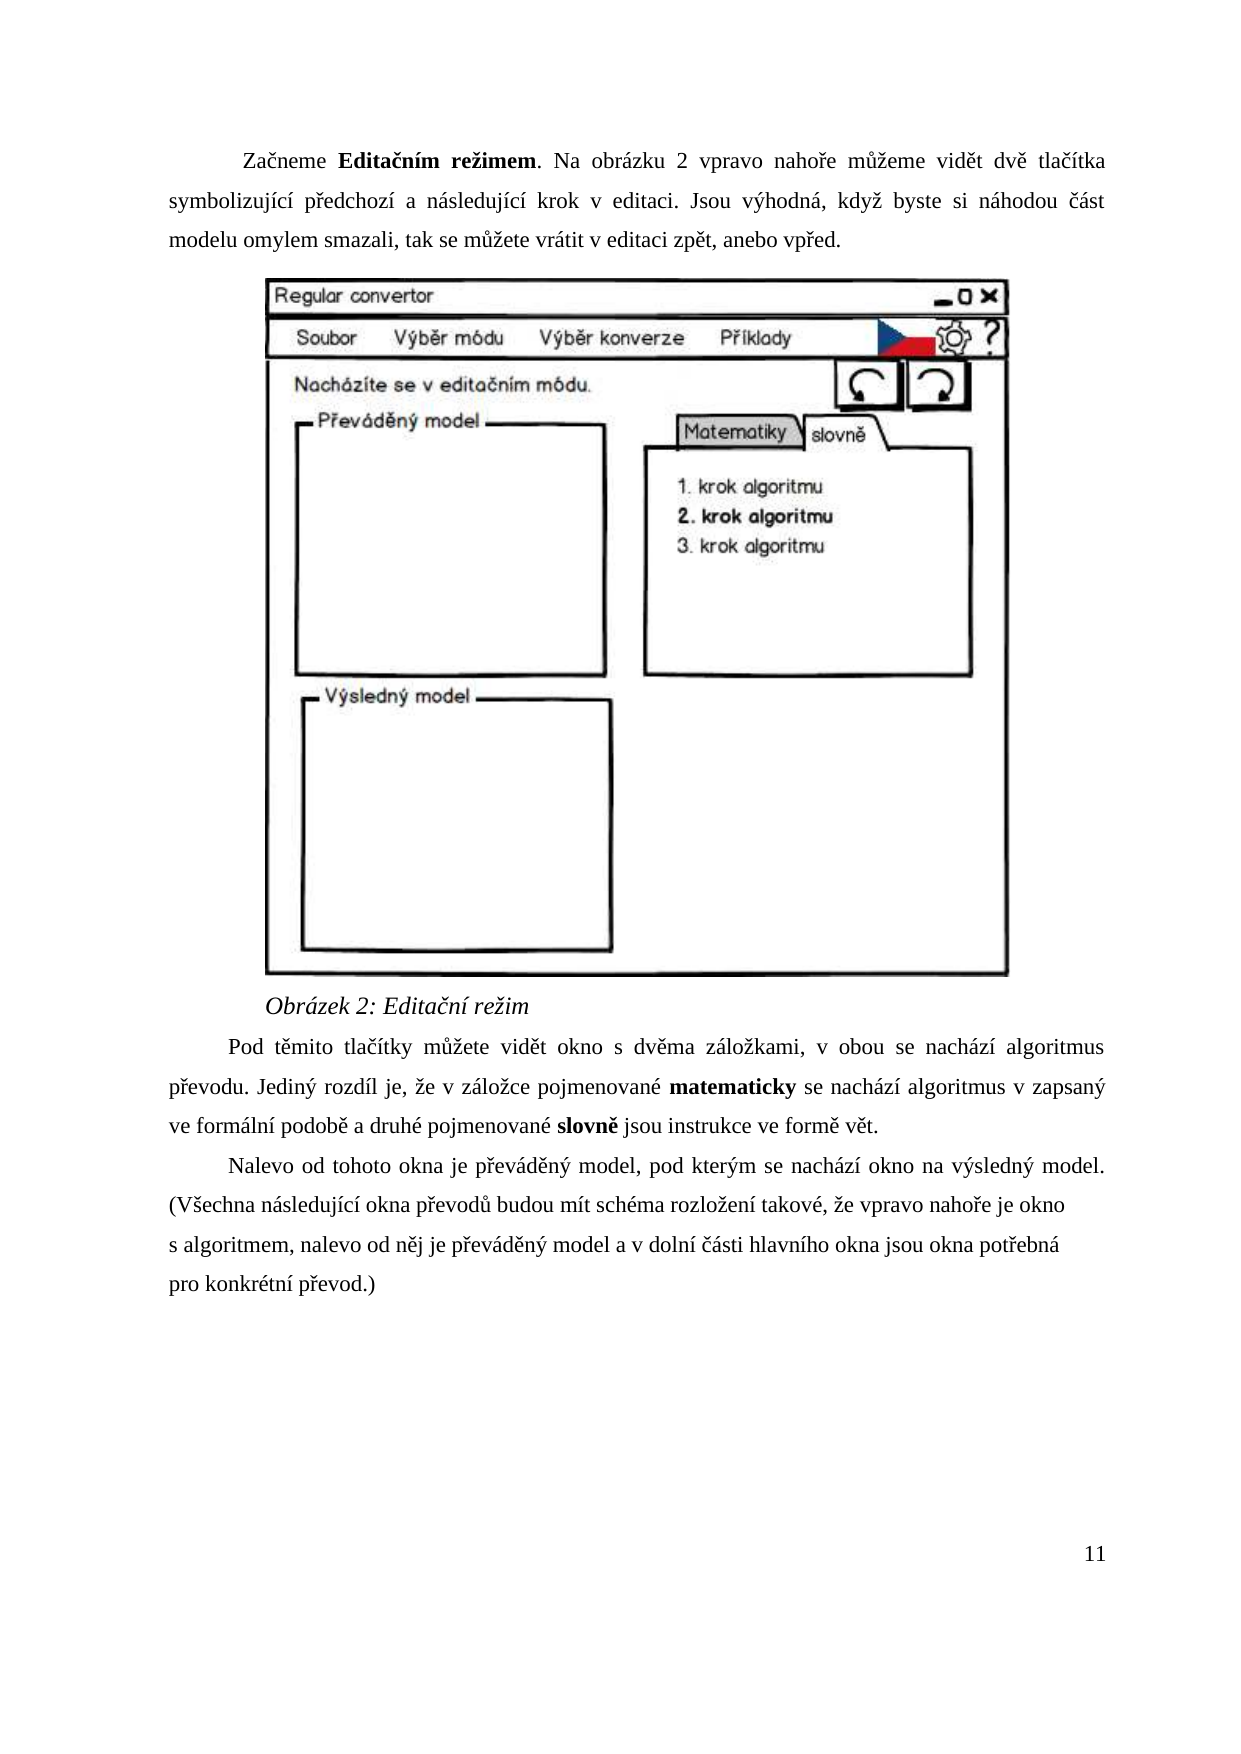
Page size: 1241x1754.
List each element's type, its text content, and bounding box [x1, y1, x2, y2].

text pro konkrétní převod.) [169, 1270, 1106, 1297]
text Pod těmito tlačítky můžete vidět okno s dvěma záložkami, v obou se nachází algoritmus převodu. Jediný rozdíl je, že v záložce pojmenované matematicky se nachází algoritmus v zapsaný ve formální podobě a druhé pojmenované slovně jsou instrukce ve formě vět. [169, 266, 1106, 1139]
text Nalevo od tohoto okna je převáděný model, pod kterým se nachází okno na výsledný model. (Všechna následující okna převodů budou mít schéma rozložení takové, že vpravo nahoře je okno [169, 1152, 1106, 1218]
text Obrázek 2: Editační režim [265, 977, 1010, 1020]
picture [265, 278, 1011, 977]
text Začneme Editačním režimem. Na obrázku 2 vpravo nahoře můžeme vidět dvě tlačítka symbolizující předchozí a následující krok v editaci. Jsou výhodná, když byste si náhodou část modelu omylem smazali, tak se můžete vrátit v editaci zpět, anebo vpřed. [169, 148, 1106, 253]
text s algoritmem, nalevo od něj je převáděný model a v dolní části hlavního okna jsou okna potřebná [169, 1231, 1106, 1257]
